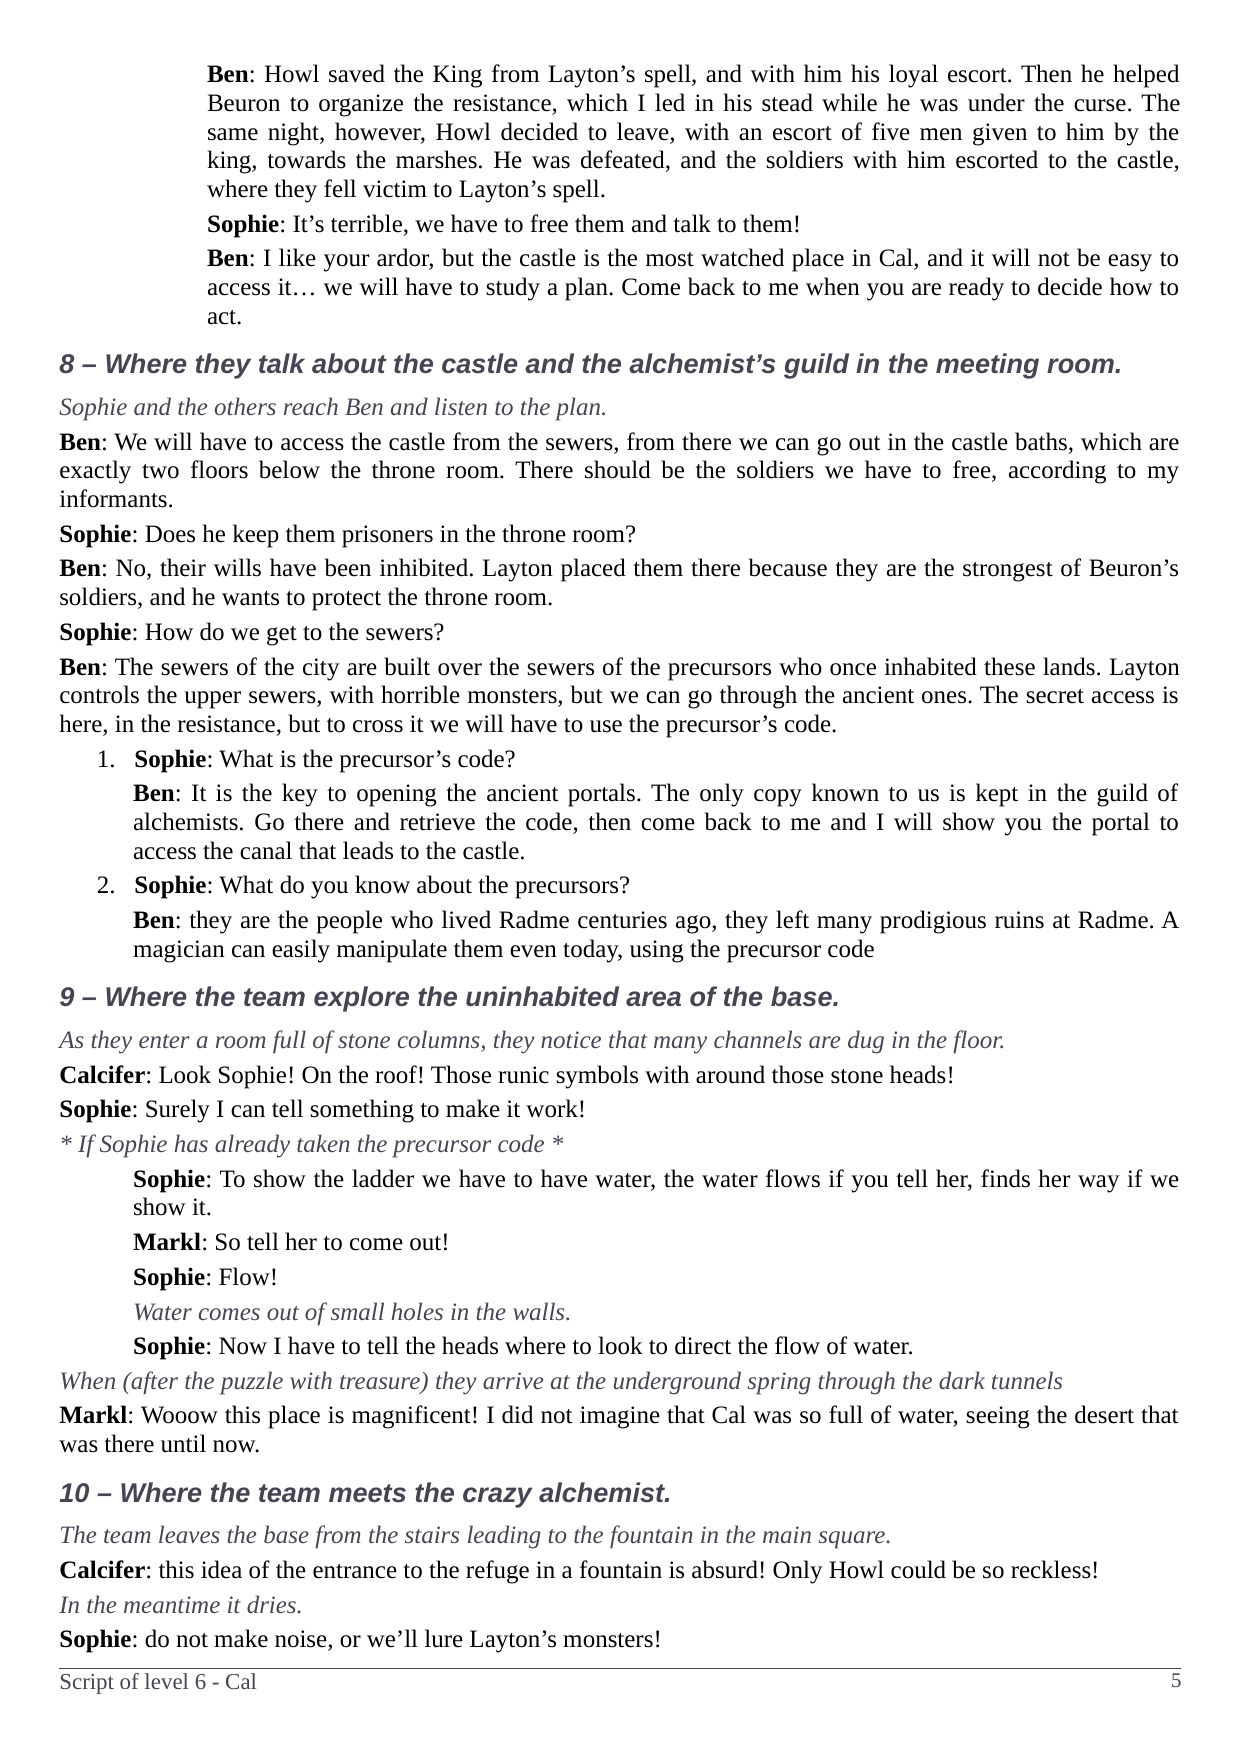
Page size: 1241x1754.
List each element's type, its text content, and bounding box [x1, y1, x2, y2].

subtitle 9 – Where the team explore the uninhabited area of the base. [59, 981, 1181, 1012]
list Sophie: What do you know about the precursors? [97, 871, 1181, 899]
subtitle 8 – Where they talk about the castle and the alchemist’s guild in the meeting room. [59, 348, 1181, 379]
text Ben: The sewers of the city are built over the sewers of the precursors who once inhabited these lands. Layton controls the upper sewers, with horrible monsters, but we can go through the ancient ones. The secret access is here, in the resistance, but to cross it we will have to use the precursor’s code. [59, 652, 1181, 738]
text Calcifer: this idea of the entrance to the refuge in a fountain is absurd! Only Howl could be so reckless! [59, 1555, 1181, 1584]
text Sophie: Does he keep them prisoners in the throne room? [59, 519, 1181, 547]
text As they enter a room full of stone columns, they notice that many channels are dug in the floor. [59, 1025, 1181, 1054]
text Sophie: It’s terrible, we have to free them and talk to them! [207, 209, 1181, 237]
text * If Sophie has already taken the precursor code * [59, 1129, 1181, 1158]
text Sophie: Flow! [133, 1262, 1181, 1291]
text When (after the puzzle with treasure) they arrive at the underground spring through the dark tunnels [59, 1366, 1181, 1395]
text Ben: We will have to access the castle from the sewers, from there we can go out in the castle baths, which are exactly two floors below the throne room. There should be the soldiers we have to free, according to my informants. [59, 427, 1181, 513]
text Sophie: To show the ladder we have to have water, the water flows if you tell her, finds her way if we show it. [133, 1164, 1181, 1221]
text Calcifer: Look Sophie! On the roof! Those runic symbols with around those stone heads! [59, 1060, 1181, 1088]
text Sophie and the others reach Ben and listen to the plan. [59, 392, 1181, 421]
text In the meantime it dries. [59, 1590, 1181, 1618]
text Sophie: Surely I can tell something to make it work! [59, 1094, 1181, 1123]
text Ben: No, their wills have been inhibited. Layton placed them there because they are the strongest of Beuron’s soldiers, and he wants to protect the throne room. [59, 553, 1181, 611]
text Sophie: do not make noise, or we’ll lure Layton’s monsters! [59, 1624, 1181, 1653]
text Sophie: Now I have to tell the heads where to look to direct the flow of water. [133, 1331, 1181, 1360]
text Markl: Wooow this place is magnificent! I did not imagine that Cal was so full of water, seeing the desert that was there until now. [59, 1401, 1181, 1458]
text Ben: It is the key to opening the ancient portals. The only copy known to us is kept in the guild of alchemists. Go there and retrieve the code, then come back to me and I will show you the portal to access the canal that leads to the castle. [133, 778, 1181, 865]
text Water comes out of small holes in the walls. [133, 1297, 1181, 1325]
text The team leaves the base from the stairs leading to the fountain in the main square. [59, 1520, 1181, 1549]
subtitle 10 – Where the team meets the crazy alchemist. [59, 1477, 1181, 1508]
text Ben: Howl saved the King from Layton’s spell, and with him his loyal escort. Then he helped Beuron to organize the resistance, which I led in his stead while he was under the curse. The same night, however, Howl decided to leave, with an escort of five men given to him by the king, towards the marshes. He was defeated, and the soldiers with him escorted to the castle, where they fell victim to Layton’s spell. [207, 59, 1181, 203]
text Sophie: How do we get to the sewers? [59, 617, 1181, 646]
list Sophie: What is the precursor’s code? [97, 744, 1181, 772]
text Ben: they are the people who lived Radme centuries ago, they left many prodigious ruins at Radme. A magician can easily manipulate them even today, using the precursor code [133, 905, 1181, 963]
text Markl: So tell her to come out! [133, 1227, 1181, 1256]
text Ben: I like your ardor, but the castle is the most watched place in Cal, and it will not be easy to access it… we will have to study a plan. Come back to me when you are ready to decide how to act. [207, 243, 1181, 330]
